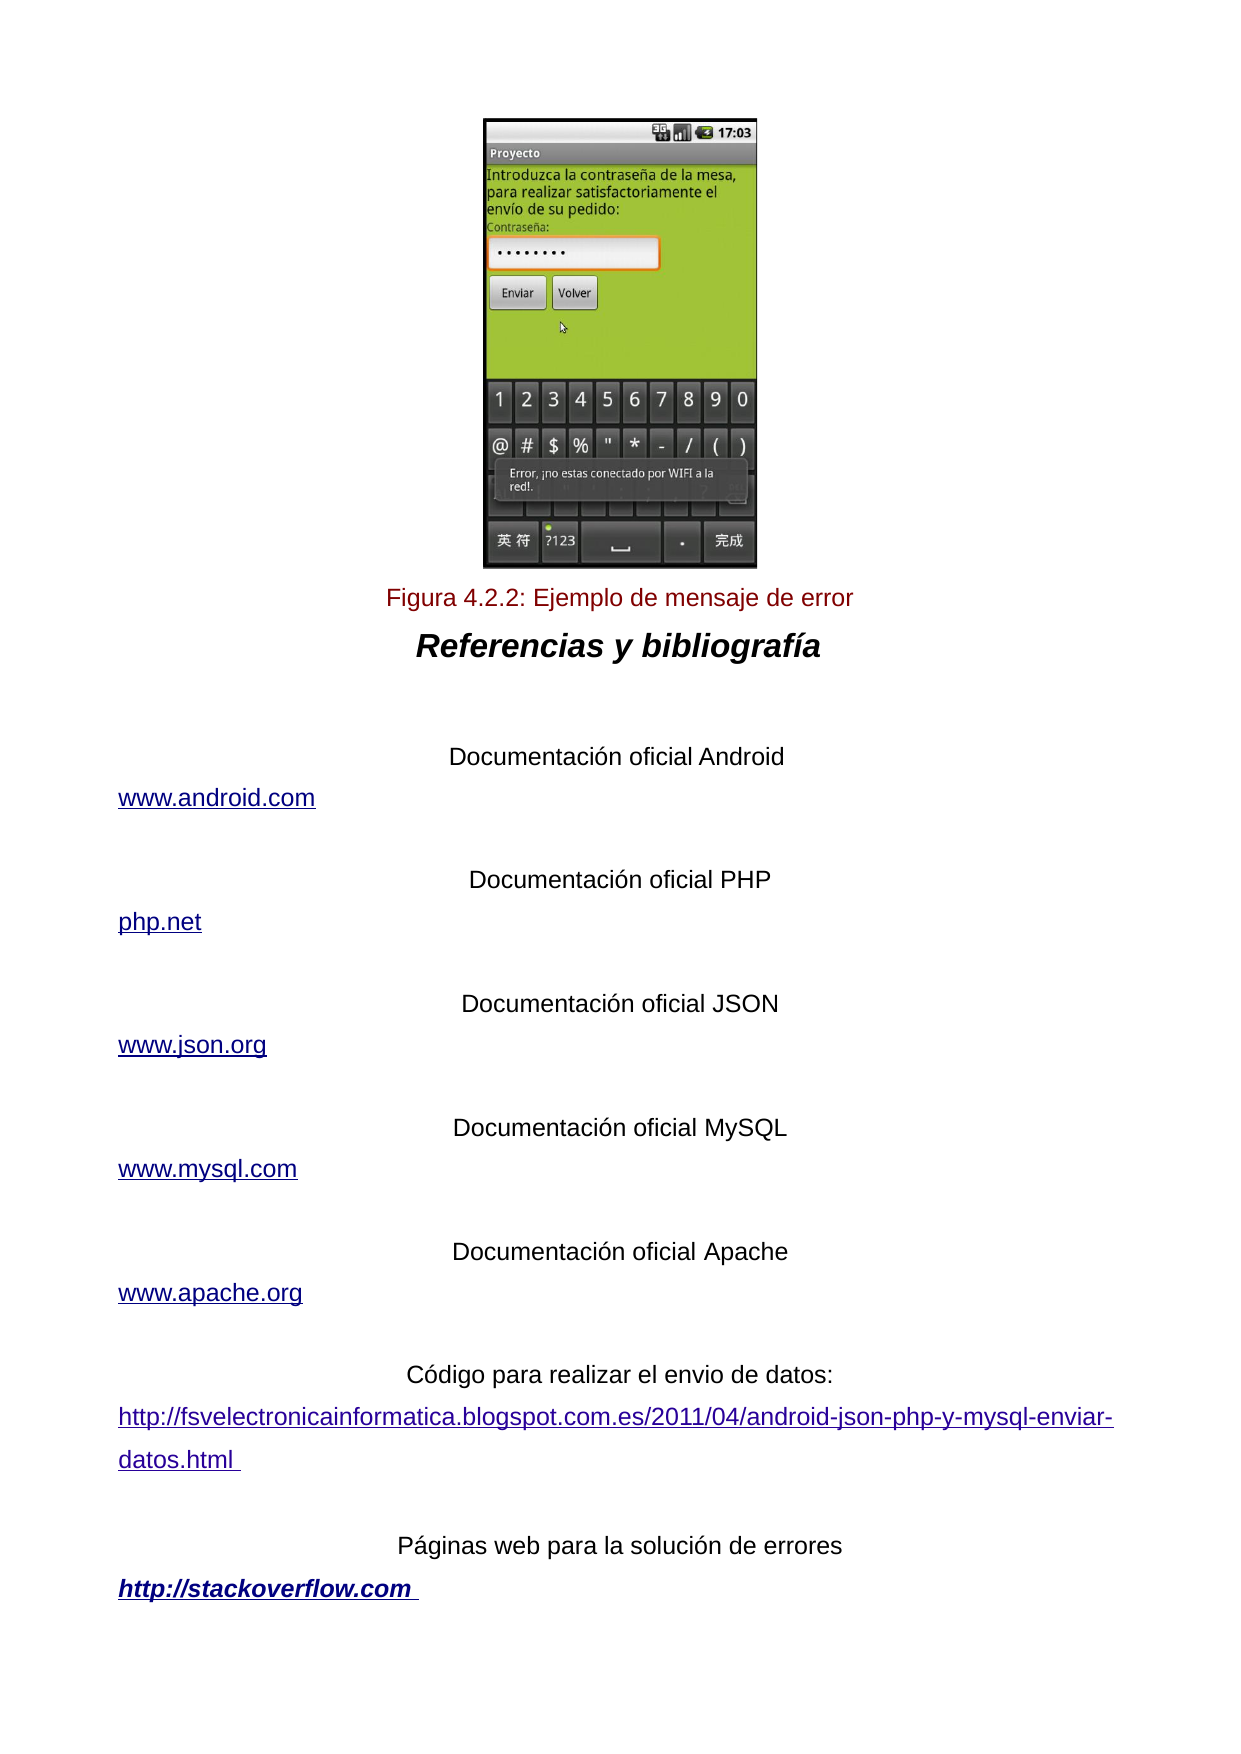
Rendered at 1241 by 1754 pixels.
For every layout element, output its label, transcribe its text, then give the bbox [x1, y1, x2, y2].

text http://fsvelectronicainformatica.blogspot.com.es/2011/04/android-json-php-y-mysql-enviar-datos.html [118, 1402, 1122, 1474]
text www.apache.org [118, 1278, 1122, 1307]
text Referencias y bibliografía [118, 627, 1122, 665]
text www.android.com [118, 783, 1122, 812]
text Documentación oficial PHP [118, 866, 1122, 894]
text www.json.org [118, 1031, 1122, 1059]
text Documentación oficial Apache [118, 1237, 1122, 1266]
text http://stackoverflow.com [118, 1574, 1122, 1603]
picture [483, 118, 758, 569]
text Documentación oficial Android [118, 742, 1122, 771]
text Páginas web para la solución de errores [118, 1531, 1122, 1560]
text php.net [118, 907, 1122, 936]
text Documentación oficial MySQL [118, 1113, 1122, 1142]
text Código para realizar el envio de datos: [118, 1361, 1122, 1389]
text Figura 4.2.2: Ejemplo de mensaje de error [118, 569, 1122, 612]
text www.mysql.com [118, 1154, 1122, 1183]
text Documentación oficial JSON [118, 989, 1122, 1018]
